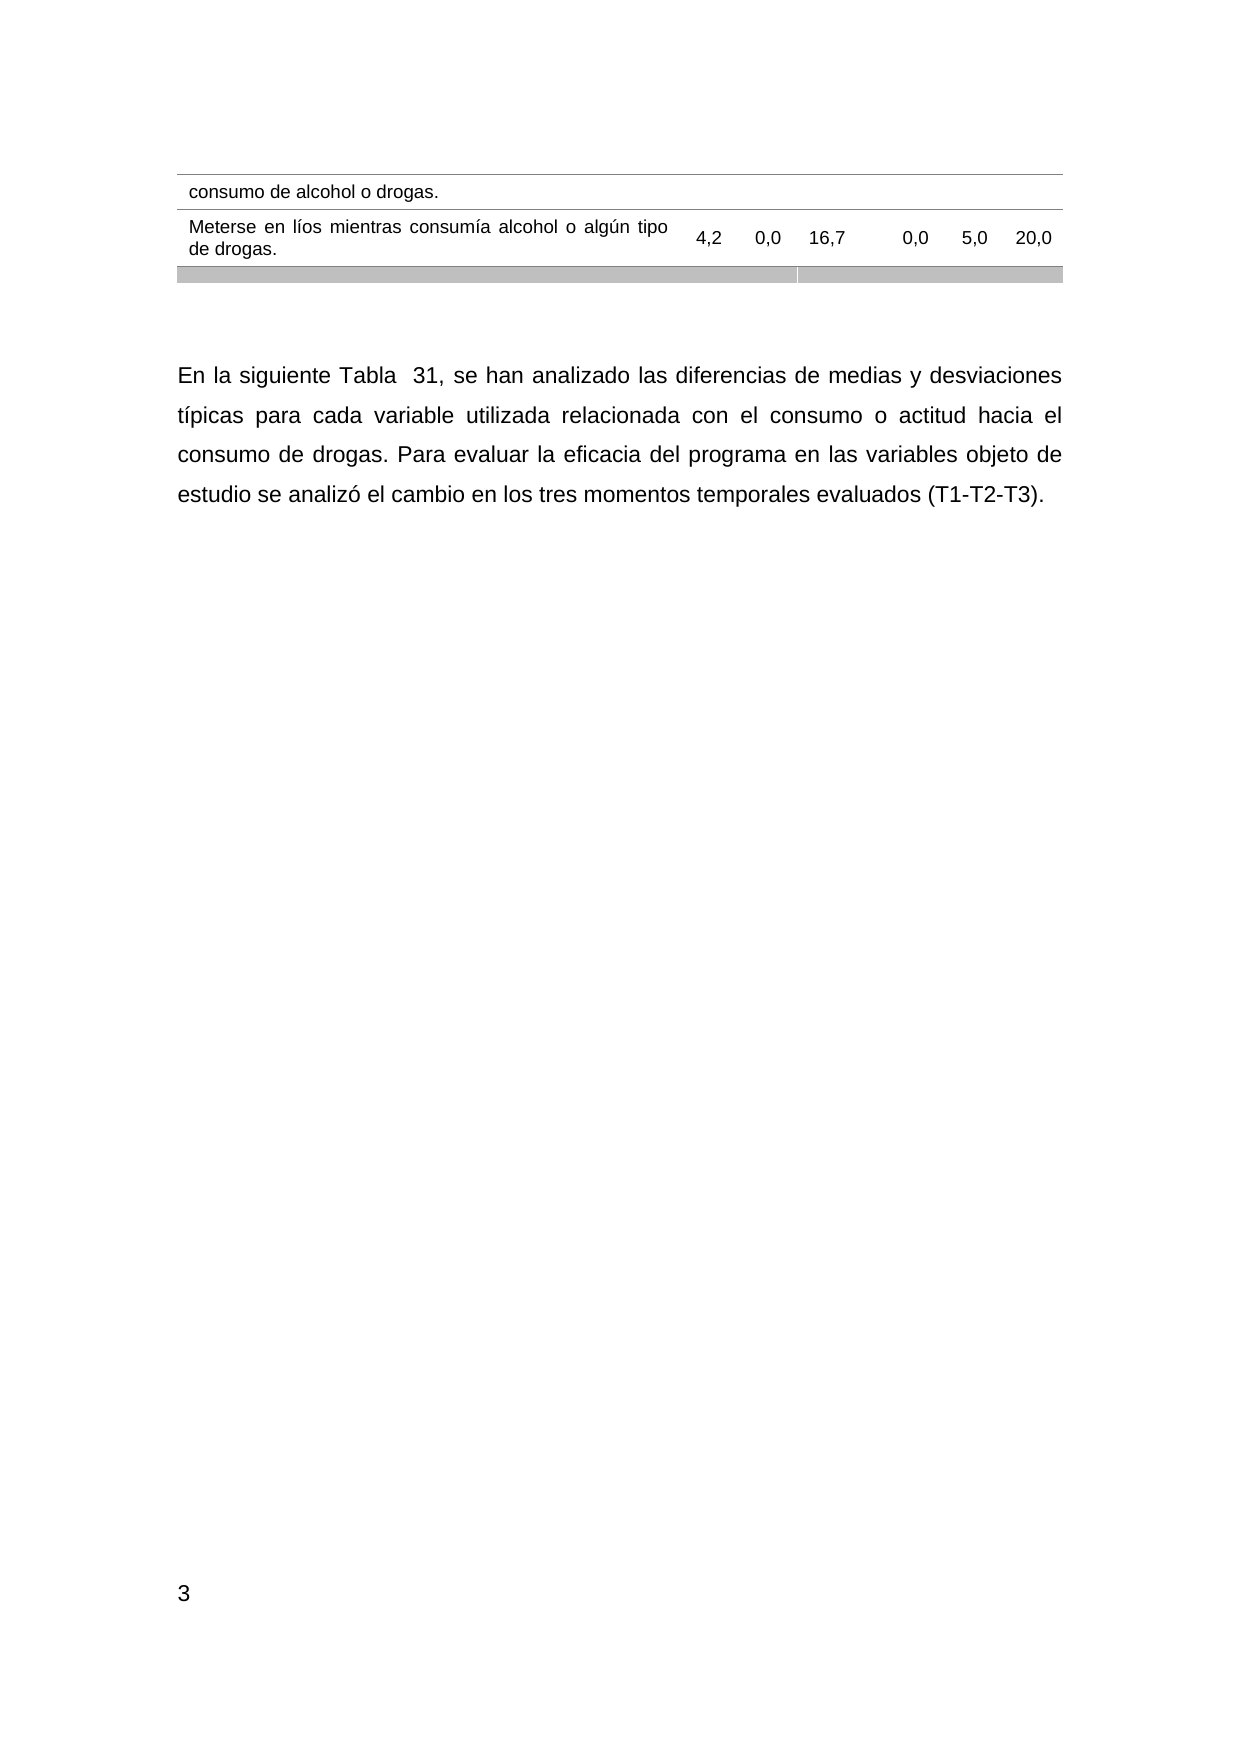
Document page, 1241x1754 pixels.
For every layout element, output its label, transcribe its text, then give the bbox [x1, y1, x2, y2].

table_cell [856, 210, 886, 266]
text En la siguiente Tabla 31, se han analizado las diferencias de medias y desviaciones típicas para cada variable utilizada relacionada con el consumo o actitud hacia el consumo de drogas. Para evaluar la eficacia del programa en las variables objeto de estudio se analizó el cambio en los tres momentos temporales evaluados (T1-T2-T3). [177, 362, 1063, 507]
table_cell [886, 175, 945, 209]
table_cell [856, 267, 886, 283]
table_cell [886, 267, 945, 283]
table_cell [798, 175, 856, 209]
table_cell [177, 267, 679, 283]
table_cell 5,0 [945, 210, 1004, 266]
table_cell [738, 175, 797, 209]
table_cell [856, 175, 886, 209]
table_cell [798, 267, 856, 283]
table_cell Meterse en líos mientras consumía alcohol o algún tipo de drogas. [177, 210, 679, 266]
table_cell [679, 267, 738, 283]
table_cell consumo de alcohol o drogas. [177, 175, 679, 209]
table_cell [945, 175, 1004, 209]
table_cell 16,7 [798, 210, 856, 266]
table_cell [679, 175, 738, 209]
table_cell [945, 267, 1004, 283]
table_cell 20,0 [1004, 210, 1063, 266]
table_cell [738, 267, 797, 283]
table_cell [1004, 175, 1063, 209]
table_cell 0,0 [886, 210, 945, 266]
table_cell [1004, 267, 1063, 283]
table_cell 4,2 [679, 210, 738, 266]
table_cell 0,0 [738, 210, 797, 266]
